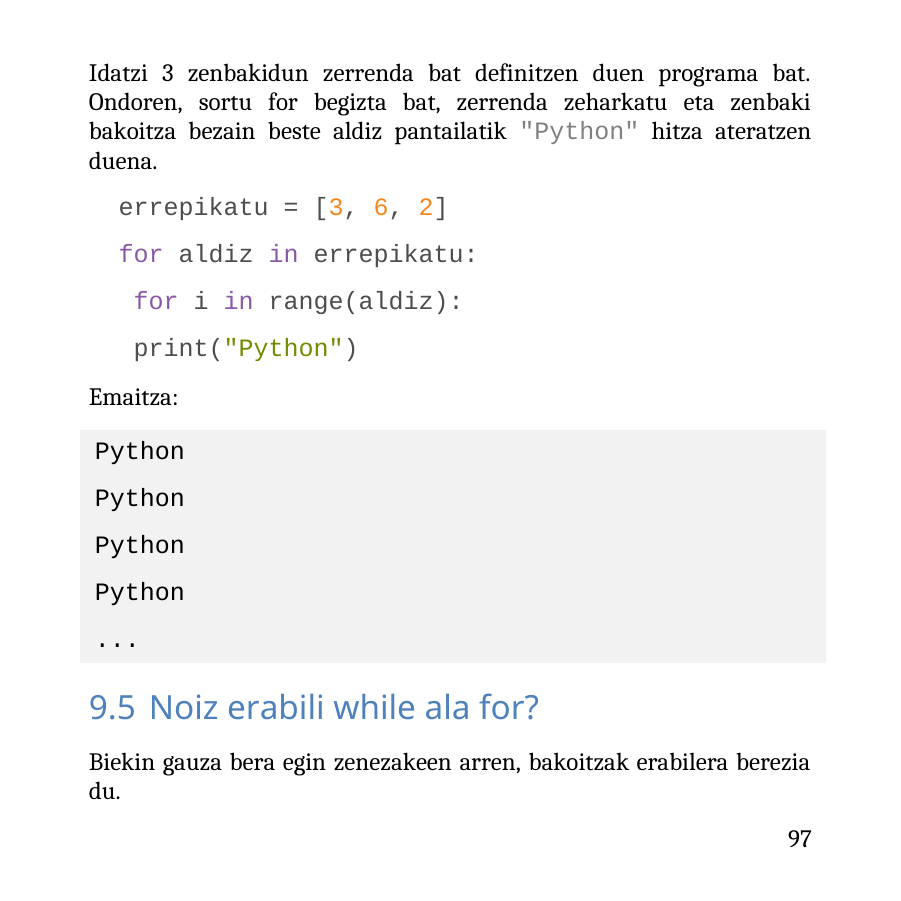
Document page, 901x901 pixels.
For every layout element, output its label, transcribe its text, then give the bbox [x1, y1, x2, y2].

subtitle Noiz erabili while ala for? [89, 684, 811, 729]
text Emaitza: [89, 382, 811, 411]
text errepikatu = [3, 6, 2] [118, 194, 811, 222]
text Idatzi 3 zenbakidun zerrenda bat definitzen duen programa bat. Ondoren, sortu for begizta bat, zerrenda zeharkatu eta zenbaki bakoitza bezain beste aldiz pantailatik "Python" hitza ateratzen duena. [89, 59, 811, 175]
text ... [86, 618, 820, 657]
text print("Python") [118, 335, 811, 364]
text Python [86, 477, 820, 514]
text Python [86, 571, 820, 608]
text Python [86, 436, 820, 467]
text for i in range(aldiz): [118, 288, 811, 317]
text Biekin gauza bera egin zenezakeen arren, bakoitzak erabilera berezia du. [89, 748, 811, 806]
text Python [86, 524, 820, 561]
text for aldiz in errepikatu: [118, 241, 811, 269]
